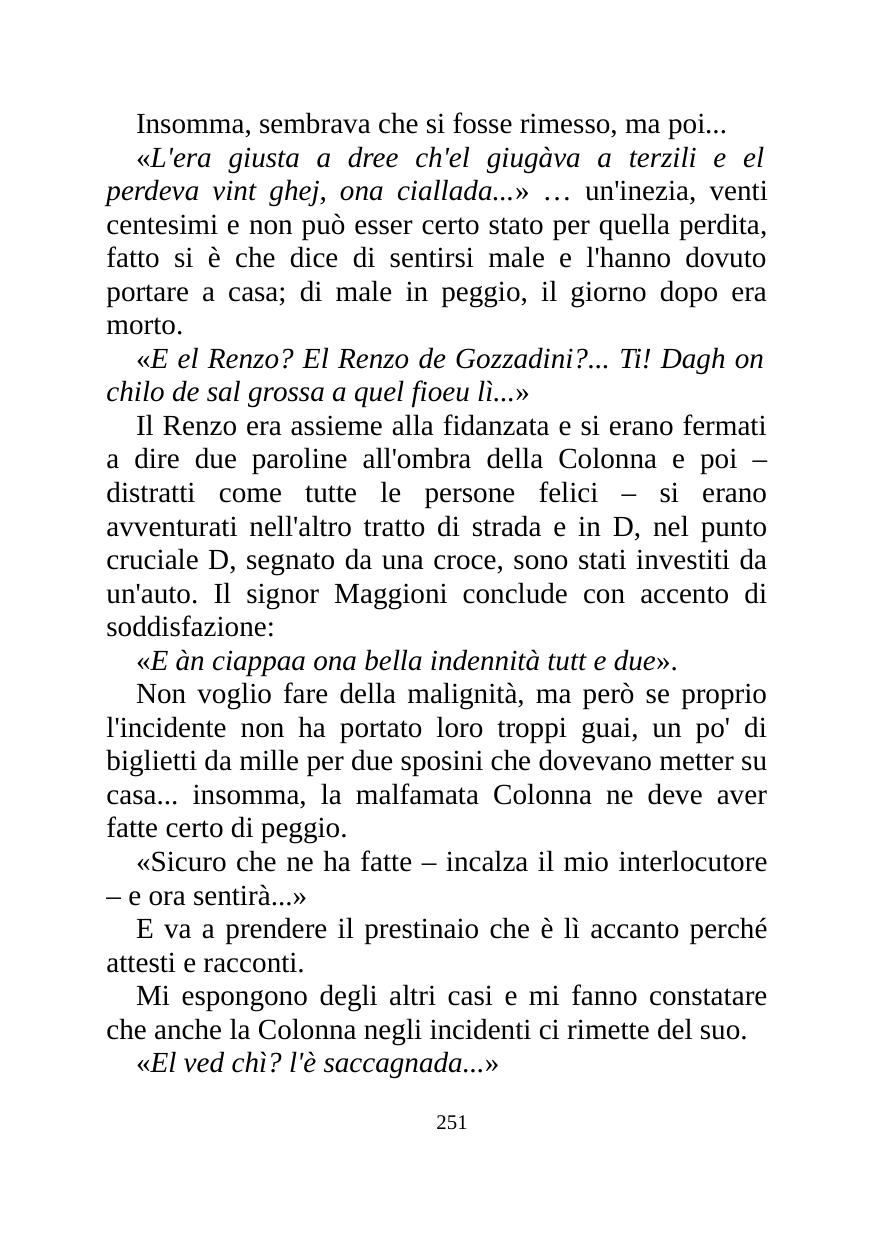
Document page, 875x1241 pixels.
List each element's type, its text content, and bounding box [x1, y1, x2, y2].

text «L'era giusta a dree ch'el giugàva a terzili e el perdeva vint ghej, ona ciallada...» … un'inezia, venti centesimi e non può esser certo stato per quella perdita, fatto si è che dice di sentirsi male e l'hanno dovuto portare a casa; di male in peggio, il giorno dopo era morto. [106, 140, 768, 341]
text «E el Renzo? El Renzo de Gozzadini?... Ti! Dagh on chilo de sal grossa a quel fioeu lì...» [106, 341, 768, 408]
text «E àn ciappaa ona bella indennità tutt e due». [106, 643, 768, 676]
text «Sicuro che ne ha fatte – incalza il mio interlocutore – e ora sentirà...» [106, 844, 768, 911]
text Insomma, sembrava che si fosse rimesso, ma poi... [106, 106, 768, 140]
text «El ved chì? l'è saccagnada...» [106, 1045, 768, 1079]
text E va a prendere il prestinaio che è lì accanto perché attesti e racconti. [106, 911, 768, 978]
text Il Renzo era assieme alla fidanzata e si erano fermati a dire due paroline all'ombra della Colonna e poi – distratti come tutte le persone felici – si erano avventurati nell'altro tratto di strada e in D, nel punto cruciale D, segnato da una croce, sono stati investiti da un'auto. Il signor Maggioni conclude con accento di soddisfazione: [106, 408, 768, 643]
text Mi espongono degli altri casi e mi fanno constatare che anche la Colonna negli incidenti ci rimette del suo. [106, 978, 768, 1045]
text Non voglio fare della malignità, ma però se proprio l'incidente non ha portato loro troppi guai, un po' di biglietti da mille per due sposini che dovevano metter su casa... insomma, la malfamata Colonna ne deve aver fatte certo di peggio. [106, 676, 768, 844]
